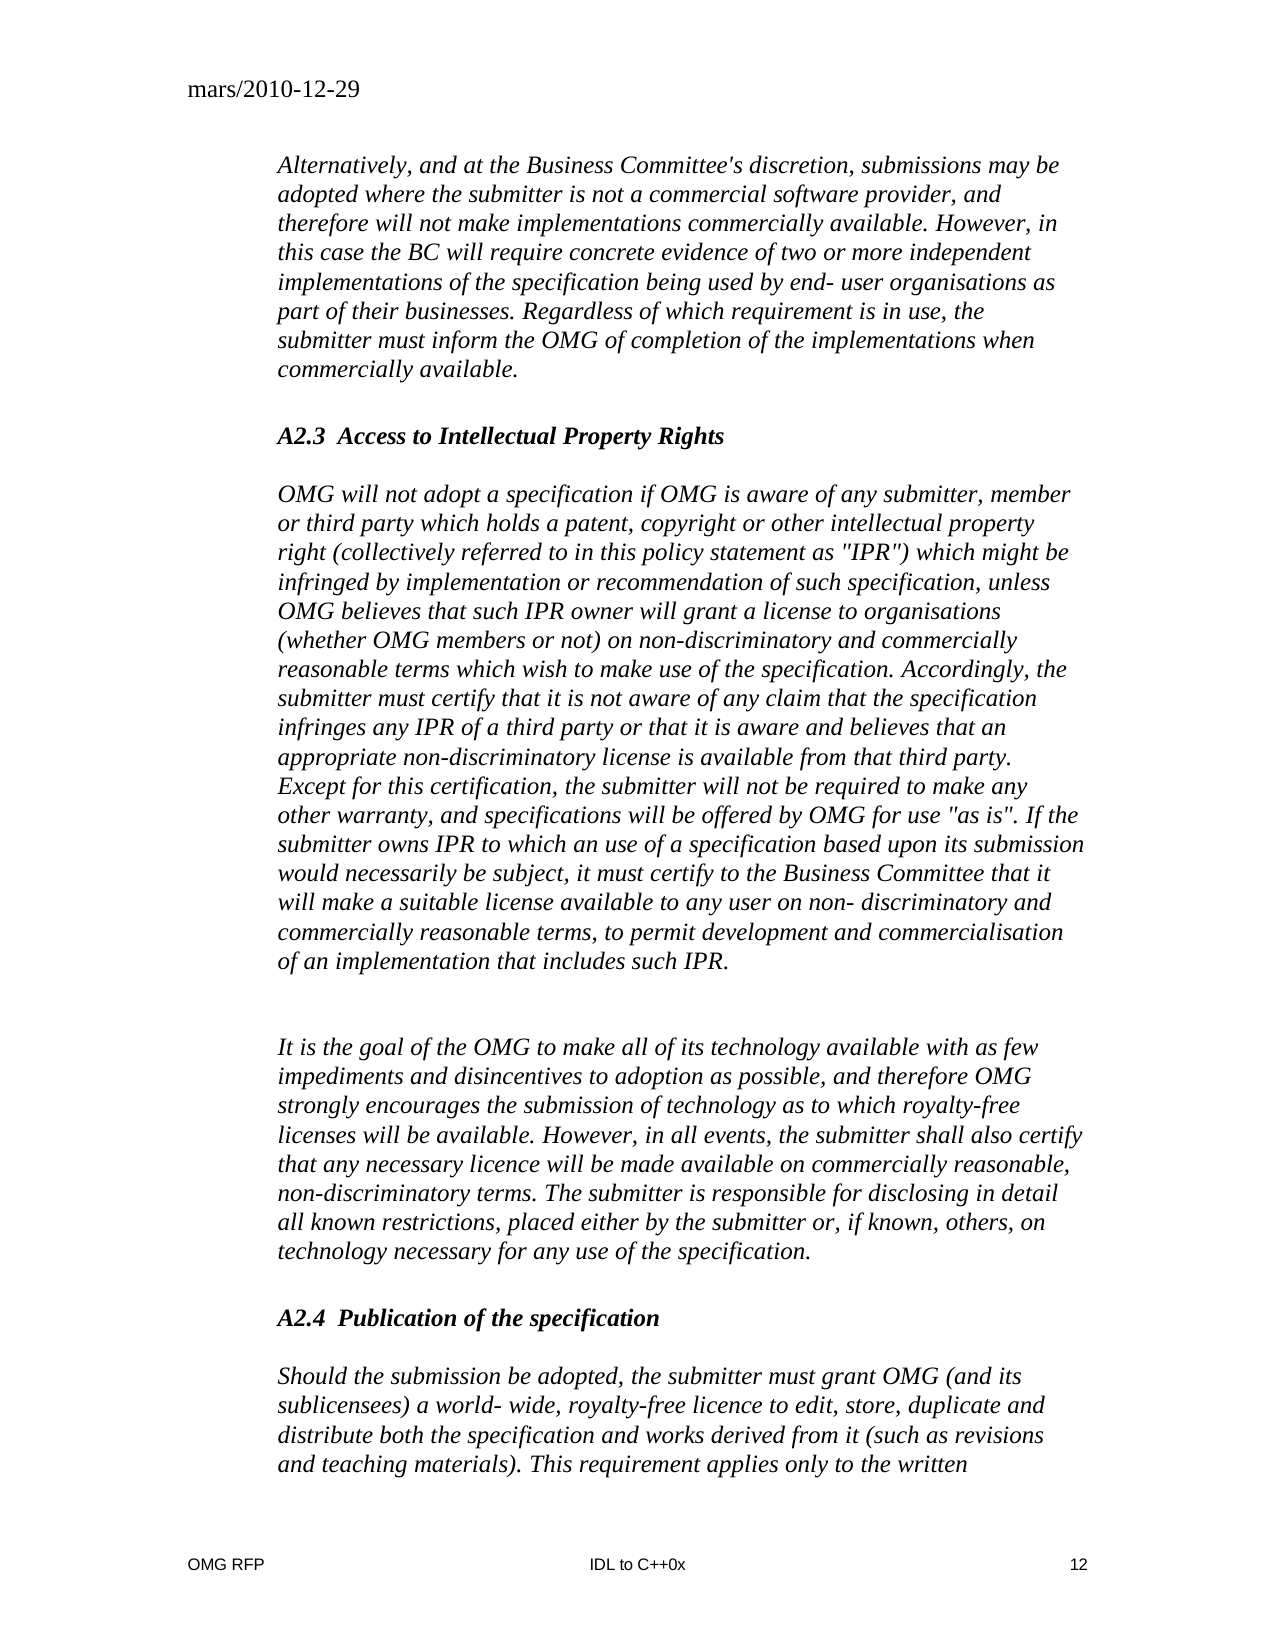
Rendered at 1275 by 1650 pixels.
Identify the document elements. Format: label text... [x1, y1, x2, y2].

text Should the submission be adopted, the submitter must grant OMG (and its sublicensees) a world- wide, royalty-free licence to edit, store, duplicate and distribute both the specification and works derived from it (such as revisions and teaching materials). This requirement applies only to the written [277, 1361, 1087, 1478]
subtitle A2.4 Publication of the specification [187, 1303, 1087, 1332]
subtitle A2.3 Access to Intellectual Property Rights [187, 421, 1087, 450]
text Alternatively, and at the Business Committee's discretion, submissions may be adopted where the submitter is not a commercial software provider, and therefore will not make implementations commercially available. However, in this case the BC will require concrete evidence of two or more independent implementations of the specification being used by end- user organisations as part of their businesses. Regardless of which requirement is in use, the submitter must inform the OMG of completion of the implementations when commercially available. [277, 150, 1087, 383]
text It is the goal of the OMG to make all of its technology available with as few impediments and disincentives to adoption as possible, and therefore OMG strongly encourages the submission of technology as to which royalty-free licenses will be available. However, in all events, the submitter shall also certify that any necessary licence will be made available on commercially reasonable, non-discriminatory terms. The submitter is responsible for disclosing in detail all known restrictions, placed either by the submitter or, if known, others, on technology necessary for any use of the specification. [277, 1032, 1087, 1266]
text OMG will not adopt a specification if OMG is aware of any submitter, member or third party which holds a patent, copyright or other intellectual property right (collectively referred to in this policy statement as "IPR") which might be infringed by implementation or recommendation of such specification, unless OMG believes that such IPR owner will grant a license to organisations (whether OMG members or not) on non-discriminatory and commercially reasonable terms which wish to make use of the specification. Accordingly, the submitter must certify that it is not aware of any claim that the specification infringes any IPR of a third party or that it is aware and believes that an appropriate non-discriminatory license is available from that third party. Except for this certification, the submitter will not be required to make any other warranty, and specifications will be offered by OMG for use "as is". If the submitter owns IPR to which an use of a specification based upon its submission would necessarily be subject, it must certify to the Business Committee that it will make a suitable license available to any user on non- discriminatory and commercially reasonable terms, to permit development and commercialisation of an implementation that includes such IPR. [277, 479, 1087, 975]
